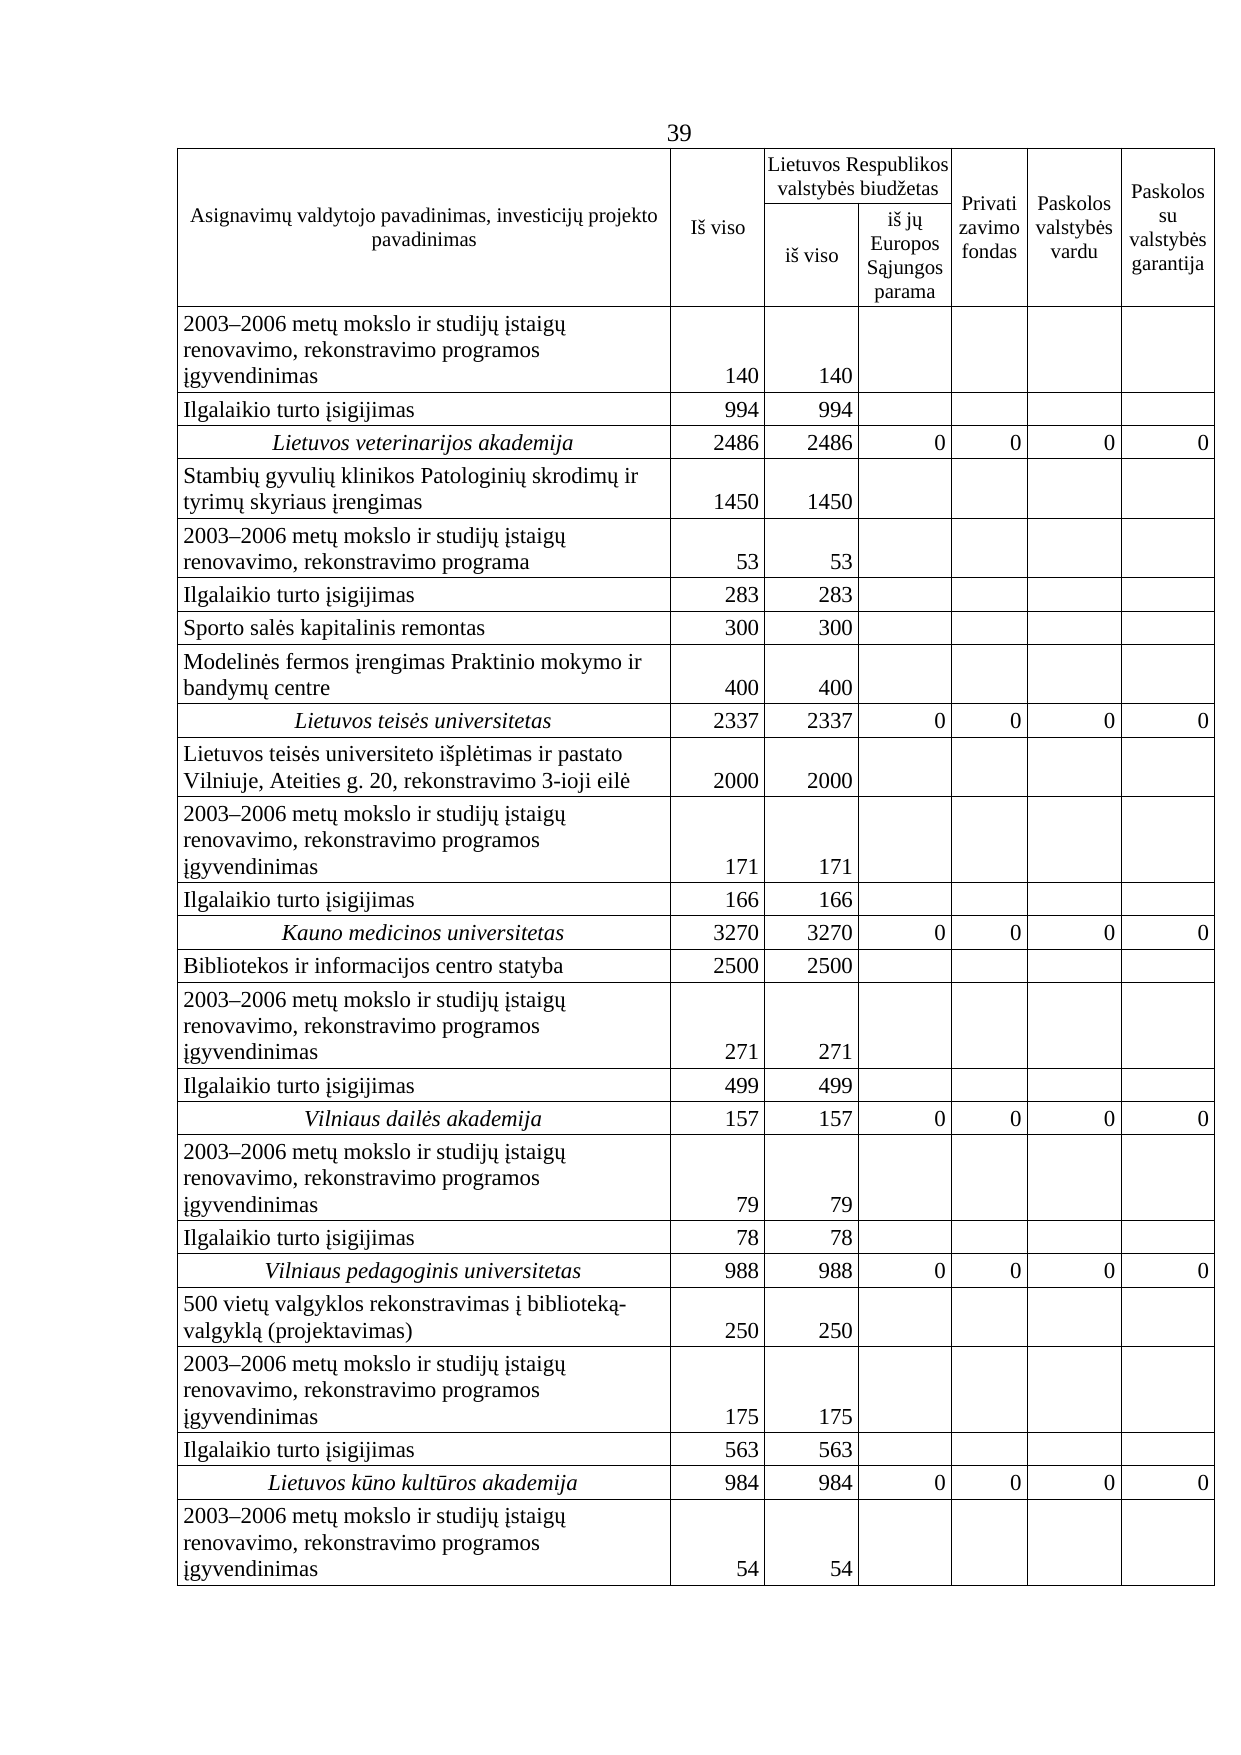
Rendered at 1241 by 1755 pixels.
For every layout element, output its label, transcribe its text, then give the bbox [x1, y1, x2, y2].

table_cell 0 [952, 704, 1027, 737]
table_cell 157 [765, 1102, 858, 1134]
table_cell 2000 [671, 738, 764, 796]
table_header Asignavimų valdytojo pavadinimas, investicijų projekto pavadinimas [178, 149, 670, 306]
table_cell [952, 797, 1027, 882]
table_cell [1028, 459, 1121, 518]
table_cell [859, 1347, 951, 1432]
table_cell 988 [765, 1254, 858, 1287]
table_cell [952, 612, 1027, 644]
table_cell Lietuvos teisės universitetas [178, 704, 670, 737]
table_cell [952, 1135, 1027, 1220]
table_cell 250 [671, 1288, 764, 1346]
table_cell [859, 578, 951, 611]
table_cell 2003–2006 metų mokslo ir studijų įstaigų renovavimo, rekonstravimo programos įgyvendinimas [178, 307, 670, 392]
table_cell [1122, 1069, 1214, 1101]
table_cell [1122, 1433, 1214, 1465]
table_cell 250 [765, 1288, 858, 1346]
table_cell [952, 983, 1027, 1068]
table_cell Vilniaus pedagoginis universitetas [178, 1254, 670, 1287]
table_cell 0 [1122, 1254, 1214, 1287]
table_cell iš jų Europos Sąjungos parama [859, 204, 951, 306]
table_cell Sporto salės kapitalinis remontas [178, 612, 670, 644]
table_cell 271 [765, 983, 858, 1068]
table_cell 175 [765, 1347, 858, 1432]
table_cell [1122, 307, 1214, 392]
table_cell 171 [765, 797, 858, 882]
table_cell [1028, 883, 1121, 915]
table_cell [952, 1500, 1027, 1584]
table_cell 0 [1122, 704, 1214, 737]
table_cell 300 [671, 612, 764, 644]
table_cell [952, 738, 1027, 796]
table_cell 2337 [765, 704, 858, 737]
table_cell [1028, 950, 1121, 982]
table_cell [952, 519, 1027, 577]
table_cell 0 [859, 916, 951, 948]
table_cell [952, 578, 1027, 611]
table_cell 78 [671, 1221, 764, 1253]
table_cell [859, 612, 951, 644]
table_cell [1122, 519, 1214, 577]
table_cell [859, 883, 951, 915]
table_header Paskolos su valstybės garantija [1122, 149, 1214, 306]
table_cell [1122, 983, 1214, 1068]
table_cell 0 [1122, 1102, 1214, 1134]
table_cell [1122, 578, 1214, 611]
table_cell 0 [1028, 1466, 1121, 1498]
table_cell [1122, 1500, 1214, 1584]
table_cell [952, 459, 1027, 518]
table_cell 0 [859, 1466, 951, 1498]
table_cell 2003–2006 metų mokslo ir studijų įstaigų renovavimo, rekonstravimo programos įgyvendinimas [178, 1135, 670, 1220]
table_cell 2003–2006 metų mokslo ir studijų įstaigų renovavimo, rekonstravimo programos įgyvendinimas [178, 1347, 670, 1432]
table_cell [859, 1433, 951, 1465]
table_cell Kauno medicinos universitetas [178, 916, 670, 948]
table_cell 166 [671, 883, 764, 915]
table_cell 2003–2006 metų mokslo ir studijų įstaigų renovavimo, rekonstravimo programos įgyvendinimas [178, 983, 670, 1068]
table_cell 53 [671, 519, 764, 577]
table_cell [1028, 738, 1121, 796]
table_cell [952, 645, 1027, 703]
table_cell 0 [1122, 1466, 1214, 1498]
table_cell 78 [765, 1221, 858, 1253]
table_cell 0 [952, 1254, 1027, 1287]
table_cell 0 [1122, 426, 1214, 458]
table_cell 2003–2006 metų mokslo ir studijų įstaigų renovavimo, rekonstravimo programos įgyvendinimas [178, 1500, 670, 1584]
table_cell 3270 [671, 916, 764, 948]
table_cell 0 [1028, 426, 1121, 458]
table_cell 140 [765, 307, 858, 392]
table_cell iš viso [765, 204, 858, 306]
table_cell 2337 [671, 704, 764, 737]
table_header Lietuvos Respublikos valstybės biudžetas [765, 149, 951, 203]
table_cell [1122, 797, 1214, 882]
table_cell [859, 738, 951, 796]
table_cell Ilgalaikio turto įsigijimas [178, 1433, 670, 1465]
table_cell 500 vietų valgyklos rekonstravimas į biblioteką-valgyklą (projektavimas) [178, 1288, 670, 1346]
table_cell [1122, 612, 1214, 644]
table_cell [1028, 519, 1121, 577]
table_cell 54 [765, 1500, 858, 1584]
table_cell [1122, 459, 1214, 518]
table_cell 283 [671, 578, 764, 611]
table_cell [1028, 797, 1121, 882]
table_cell 499 [671, 1069, 764, 1101]
table_cell [1122, 1135, 1214, 1220]
table_cell [952, 1221, 1027, 1253]
table_cell 0 [859, 1102, 951, 1134]
table_cell [1122, 645, 1214, 703]
table_cell [859, 1500, 951, 1584]
table_cell 2003–2006 metų mokslo ir studijų įstaigų renovavimo, rekonstravimo programa [178, 519, 670, 577]
table_cell 283 [765, 578, 858, 611]
table_cell [952, 1347, 1027, 1432]
table_cell Lietuvos teisės universiteto išplėtimas ir pastato Vilniuje, Ateities g. 20, rekonstravimo 3-ioji eilė [178, 738, 670, 796]
table_cell 2500 [671, 950, 764, 982]
table_cell [859, 950, 951, 982]
table_cell 1450 [671, 459, 764, 518]
table_cell 563 [765, 1433, 858, 1465]
table_cell 2500 [765, 950, 858, 982]
table_cell 400 [765, 645, 858, 703]
table_cell Stambių gyvulių klinikos Patologinių skrodimų ir tyrimų skyriaus įrengimas [178, 459, 670, 518]
table_cell 300 [765, 612, 858, 644]
table_cell [1028, 307, 1121, 392]
table_cell [859, 459, 951, 518]
table_cell [952, 307, 1027, 392]
table_cell Ilgalaikio turto įsigijimas [178, 1069, 670, 1101]
table_cell 0 [1122, 916, 1214, 948]
table_cell [1028, 983, 1121, 1068]
table_cell 2000 [765, 738, 858, 796]
table_cell 994 [671, 393, 764, 425]
table_cell 2486 [671, 426, 764, 458]
table_cell [1028, 393, 1121, 425]
table_cell 0 [1028, 916, 1121, 948]
table_cell 0 [952, 426, 1027, 458]
table_header Privatizavimo fondas [952, 149, 1027, 306]
table_cell 271 [671, 983, 764, 1068]
table_cell Ilgalaikio turto įsigijimas [178, 1221, 670, 1253]
table_cell [1028, 612, 1121, 644]
table_cell [859, 1069, 951, 1101]
table_cell [859, 645, 951, 703]
table_cell 140 [671, 307, 764, 392]
table_cell 157 [671, 1102, 764, 1134]
table_cell [859, 1221, 951, 1253]
table_cell 79 [765, 1135, 858, 1220]
table_cell Ilgalaikio turto įsigijimas [178, 578, 670, 611]
table_cell 984 [765, 1466, 858, 1498]
table_cell 171 [671, 797, 764, 882]
table_cell [952, 950, 1027, 982]
table_cell Lietuvos kūno kultūros akademija [178, 1466, 670, 1498]
table_cell 175 [671, 1347, 764, 1432]
table_cell 0 [1028, 1102, 1121, 1134]
table_cell [1028, 1347, 1121, 1432]
table_cell 54 [671, 1500, 764, 1584]
table_cell Modelinės fermos įrengimas Praktinio mokymo ir bandymų centre [178, 645, 670, 703]
table_cell 0 [1028, 1254, 1121, 1287]
table_cell 1450 [765, 459, 858, 518]
table_cell [1028, 1221, 1121, 1253]
table_cell 79 [671, 1135, 764, 1220]
table_cell 166 [765, 883, 858, 915]
table_cell [1122, 738, 1214, 796]
table_header Paskolos valstybės vardu [1028, 149, 1121, 306]
table_cell 0 [952, 916, 1027, 948]
table_cell [1028, 645, 1121, 703]
table_cell [1122, 1347, 1214, 1432]
table_cell [1122, 393, 1214, 425]
table_cell 563 [671, 1433, 764, 1465]
table_cell [1122, 1221, 1214, 1253]
table_cell [859, 1135, 951, 1220]
table_cell 0 [952, 1466, 1027, 1498]
table_cell [952, 393, 1027, 425]
table_cell 988 [671, 1254, 764, 1287]
table_cell 2486 [765, 426, 858, 458]
table_cell [1028, 1500, 1121, 1584]
table_cell [859, 983, 951, 1068]
table_cell [952, 883, 1027, 915]
table_cell [1122, 1288, 1214, 1346]
table_cell Lietuvos veterinarijos akademija [178, 426, 670, 458]
table_cell [952, 1288, 1027, 1346]
table_cell 0 [952, 1102, 1027, 1134]
table_cell [859, 519, 951, 577]
table_cell [1028, 1433, 1121, 1465]
table_cell 3270 [765, 916, 858, 948]
table_cell [952, 1069, 1027, 1101]
table_cell 0 [859, 426, 951, 458]
table_cell [859, 393, 951, 425]
table_cell 0 [1028, 704, 1121, 737]
table_cell [1122, 883, 1214, 915]
table_cell 499 [765, 1069, 858, 1101]
table_cell [952, 1433, 1027, 1465]
table_cell [1122, 950, 1214, 982]
table_cell [859, 797, 951, 882]
table_cell 2003–2006 metų mokslo ir studijų įstaigų renovavimo, rekonstravimo programos įgyvendinimas [178, 797, 670, 882]
table_cell Bibliotekos ir informacijos centro statyba [178, 950, 670, 982]
table_cell [1028, 1135, 1121, 1220]
table_cell Ilgalaikio turto įsigijimas [178, 393, 670, 425]
table_cell [859, 1288, 951, 1346]
table_cell 0 [859, 704, 951, 737]
table_cell [1028, 578, 1121, 611]
table_cell Ilgalaikio turto įsigijimas [178, 883, 670, 915]
table_cell [859, 307, 951, 392]
table_cell 53 [765, 519, 858, 577]
table_cell 994 [765, 393, 858, 425]
table_cell [1028, 1069, 1121, 1101]
table_cell [1028, 1288, 1121, 1346]
table_header Iš viso [671, 149, 764, 306]
table_cell 984 [671, 1466, 764, 1498]
table_cell Vilniaus dailės akademija [178, 1102, 670, 1134]
table_cell 0 [859, 1254, 951, 1287]
table_cell 400 [671, 645, 764, 703]
